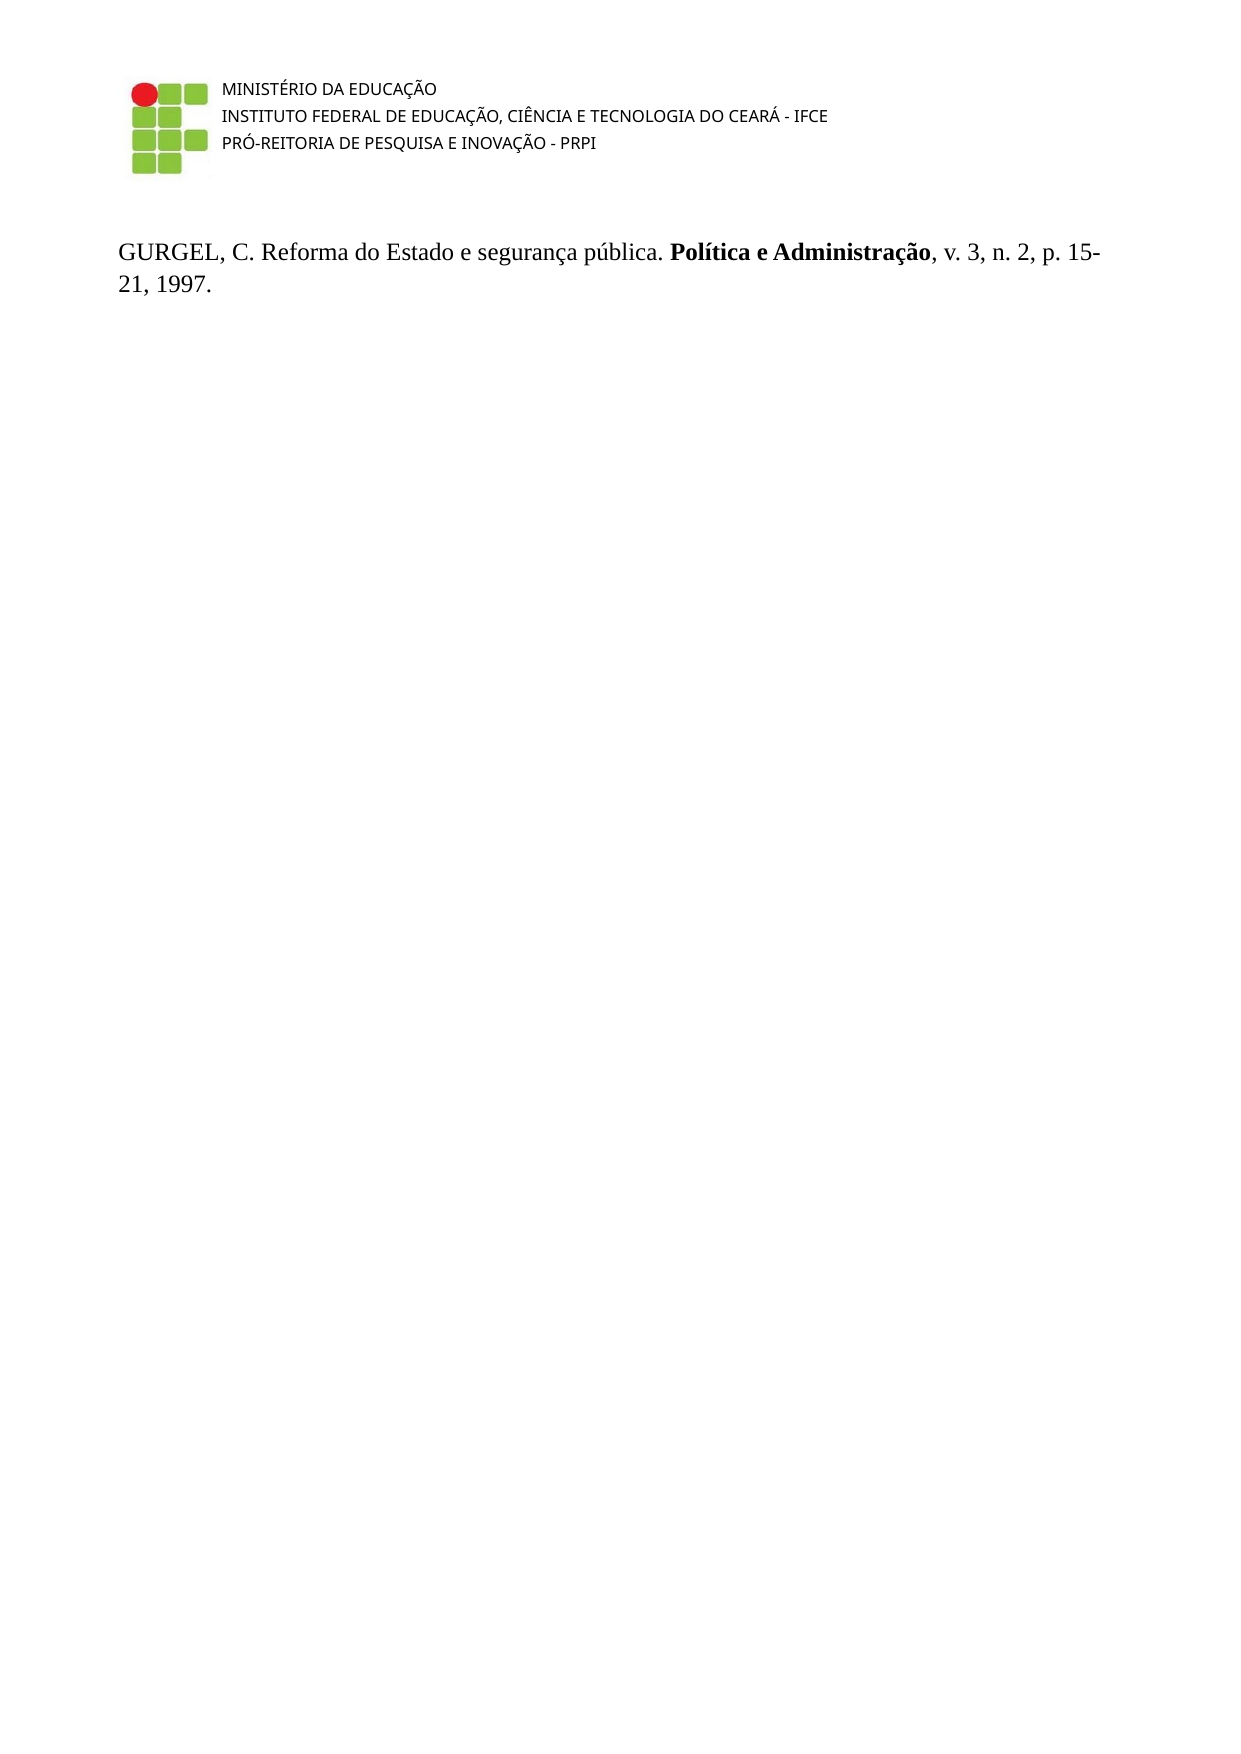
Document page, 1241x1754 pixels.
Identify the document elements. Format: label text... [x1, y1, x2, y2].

text GURGEL, C. Reforma do Estado e segurança pública. Política e Administração, v. 3, n. 2, p. 15-21, 1997. [118, 237, 1122, 298]
picture [117, 69, 213, 189]
